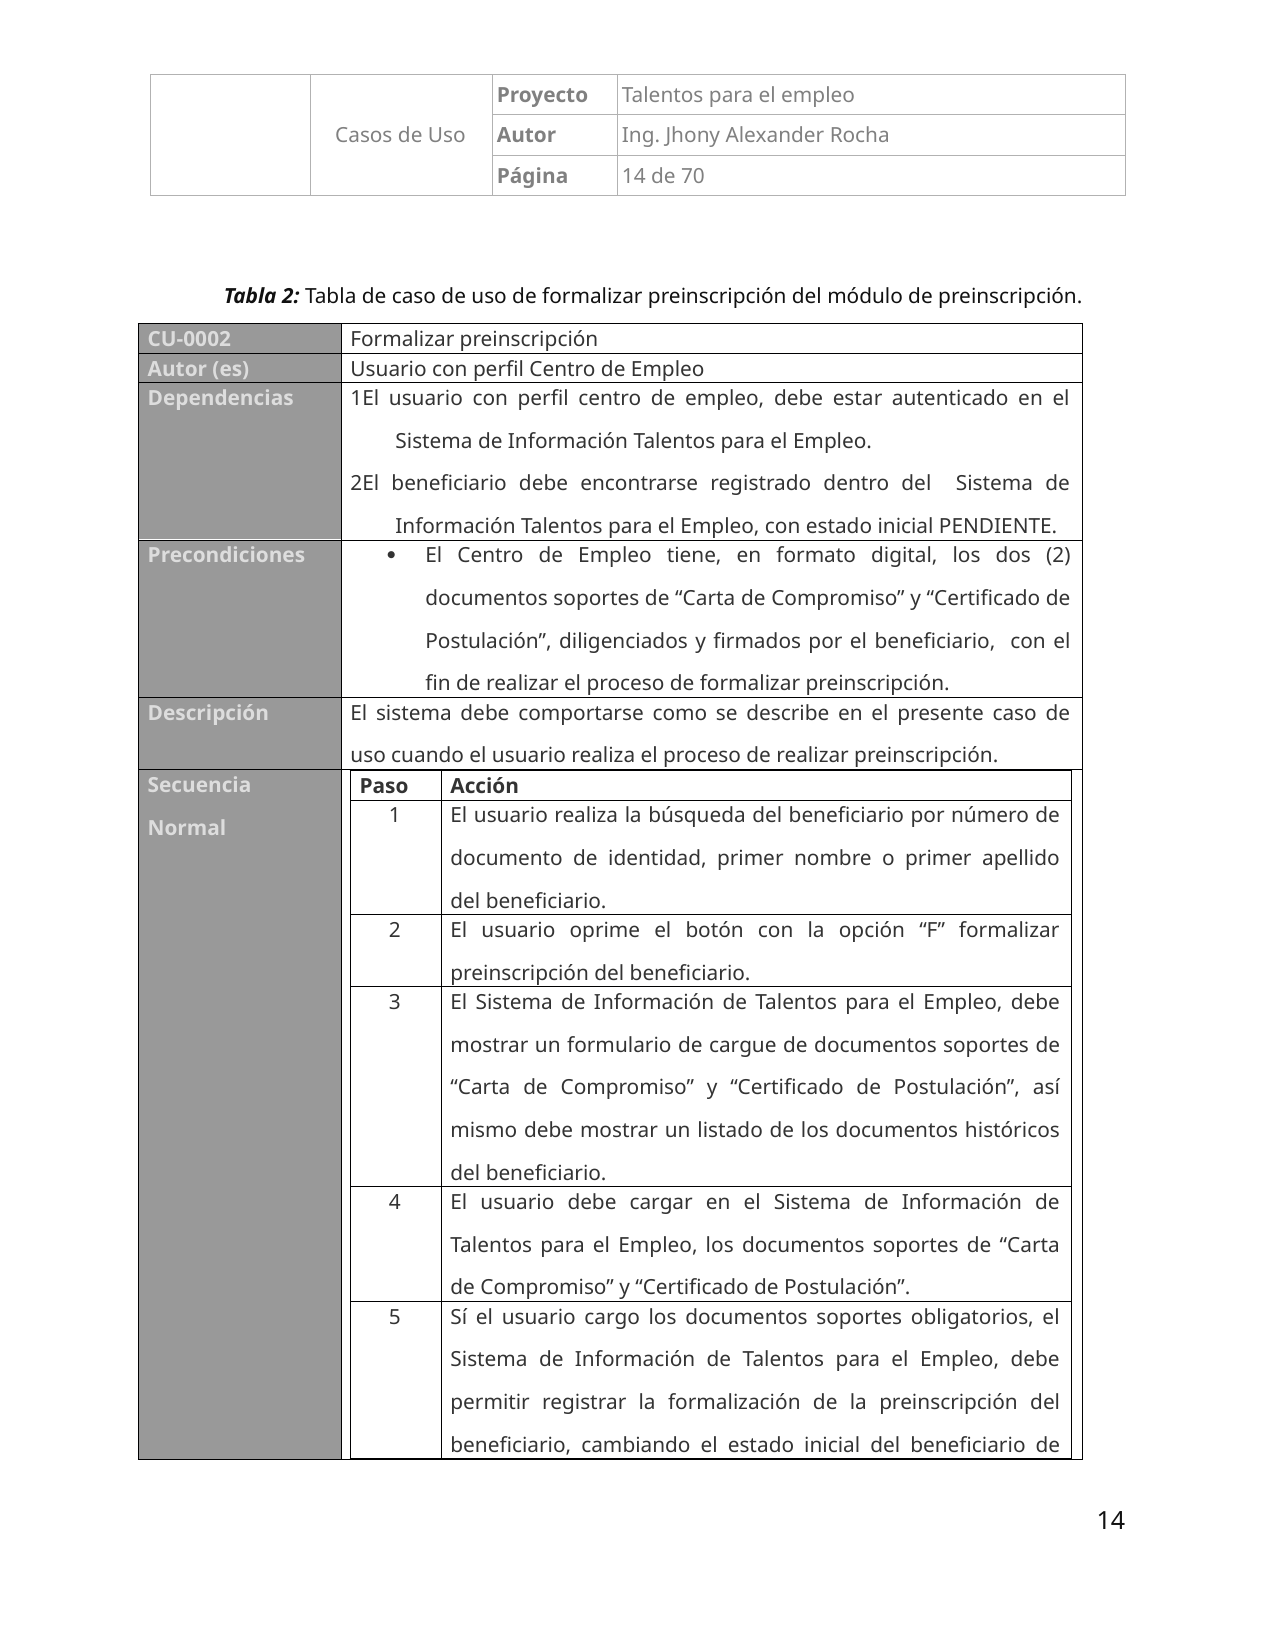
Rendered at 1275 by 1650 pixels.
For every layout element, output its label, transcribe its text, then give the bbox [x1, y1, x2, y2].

table_cell 5 [351, 1302, 441, 1458]
table_header Paso [351, 771, 441, 799]
table_header CU-0002 [139, 324, 341, 353]
table_cell 3 [351, 987, 441, 1186]
table_cell Precondiciones [139, 541, 341, 697]
table_cell El usuario realiza la búsqueda del beneficiario por número de documento de identidad, primer nombre o primer apellido del beneficiario. [442, 801, 1071, 914]
table_cell El usuario con perfil centro de empleo, debe estar autenticado en el Sistema de Información Talentos para el Empleo. El beneficiario debe encontrarse registrado dentro del Sistema de Información Talentos para el Empleo, con estado inicial PENDIENTE. [342, 383, 1082, 539]
table_header Formalizar preinscripción [342, 324, 1082, 353]
table_cell El sistema debe comportarse como se describe en el presente caso de uso cuando el usuario realiza el proceso de realizar preinscripción. [342, 698, 1082, 769]
table_cell [342, 770, 350, 1459]
table_cell Usuario con perfil Centro de Empleo [342, 354, 1082, 382]
table_cell 4 [351, 1187, 441, 1301]
table_cell Autor (es) [139, 354, 341, 382]
table_cell [1072, 770, 1082, 1459]
table_cell El usuario oprime el botón con la opción “F” formalizar preinscripción del beneficiario. [442, 915, 1071, 986]
table_cell El Sistema de Información de Talentos para el Empleo, debe mostrar un formulario de cargue de documentos soportes de “Carta de Compromiso” y “Certificado de Postulación”, así mismo debe mostrar un listado de los documentos históricos del beneficiario. [442, 987, 1071, 1186]
table_cell 1 [351, 801, 441, 914]
table_cell Secuencia Normal [139, 770, 341, 1459]
table_cell El Centro de Empleo tiene, en formato digital, los dos (2) documentos soportes de “Carta de Compromiso” y “Certificado de Postulación”, diligenciados y firmados por el beneficiario, con el fin de realizar el proceso de formalizar preinscripción. [342, 541, 1082, 697]
table_cell Dependencias [139, 383, 341, 539]
table_cell El usuario debe cargar en el Sistema de Información de Talentos para el Empleo, los documentos soportes de “Carta de Compromiso” y “Certificado de Postulación”. [442, 1187, 1071, 1301]
table_cell Descripción [139, 698, 341, 769]
text Tabla 2: Tabla de caso de uso de formalizar preinscripción del módulo de preinscripción. [150, 281, 1125, 309]
table_cell Sí el usuario cargo los documentos soportes obligatorios, el Sistema de Información de Talentos para el Empleo, debe permitir registrar la formalización de la preinscripción del beneficiario, cambiando el estado inicial del beneficiario de [442, 1302, 1071, 1458]
table_header Acción [442, 771, 1071, 799]
table_cell 2 [351, 915, 441, 986]
